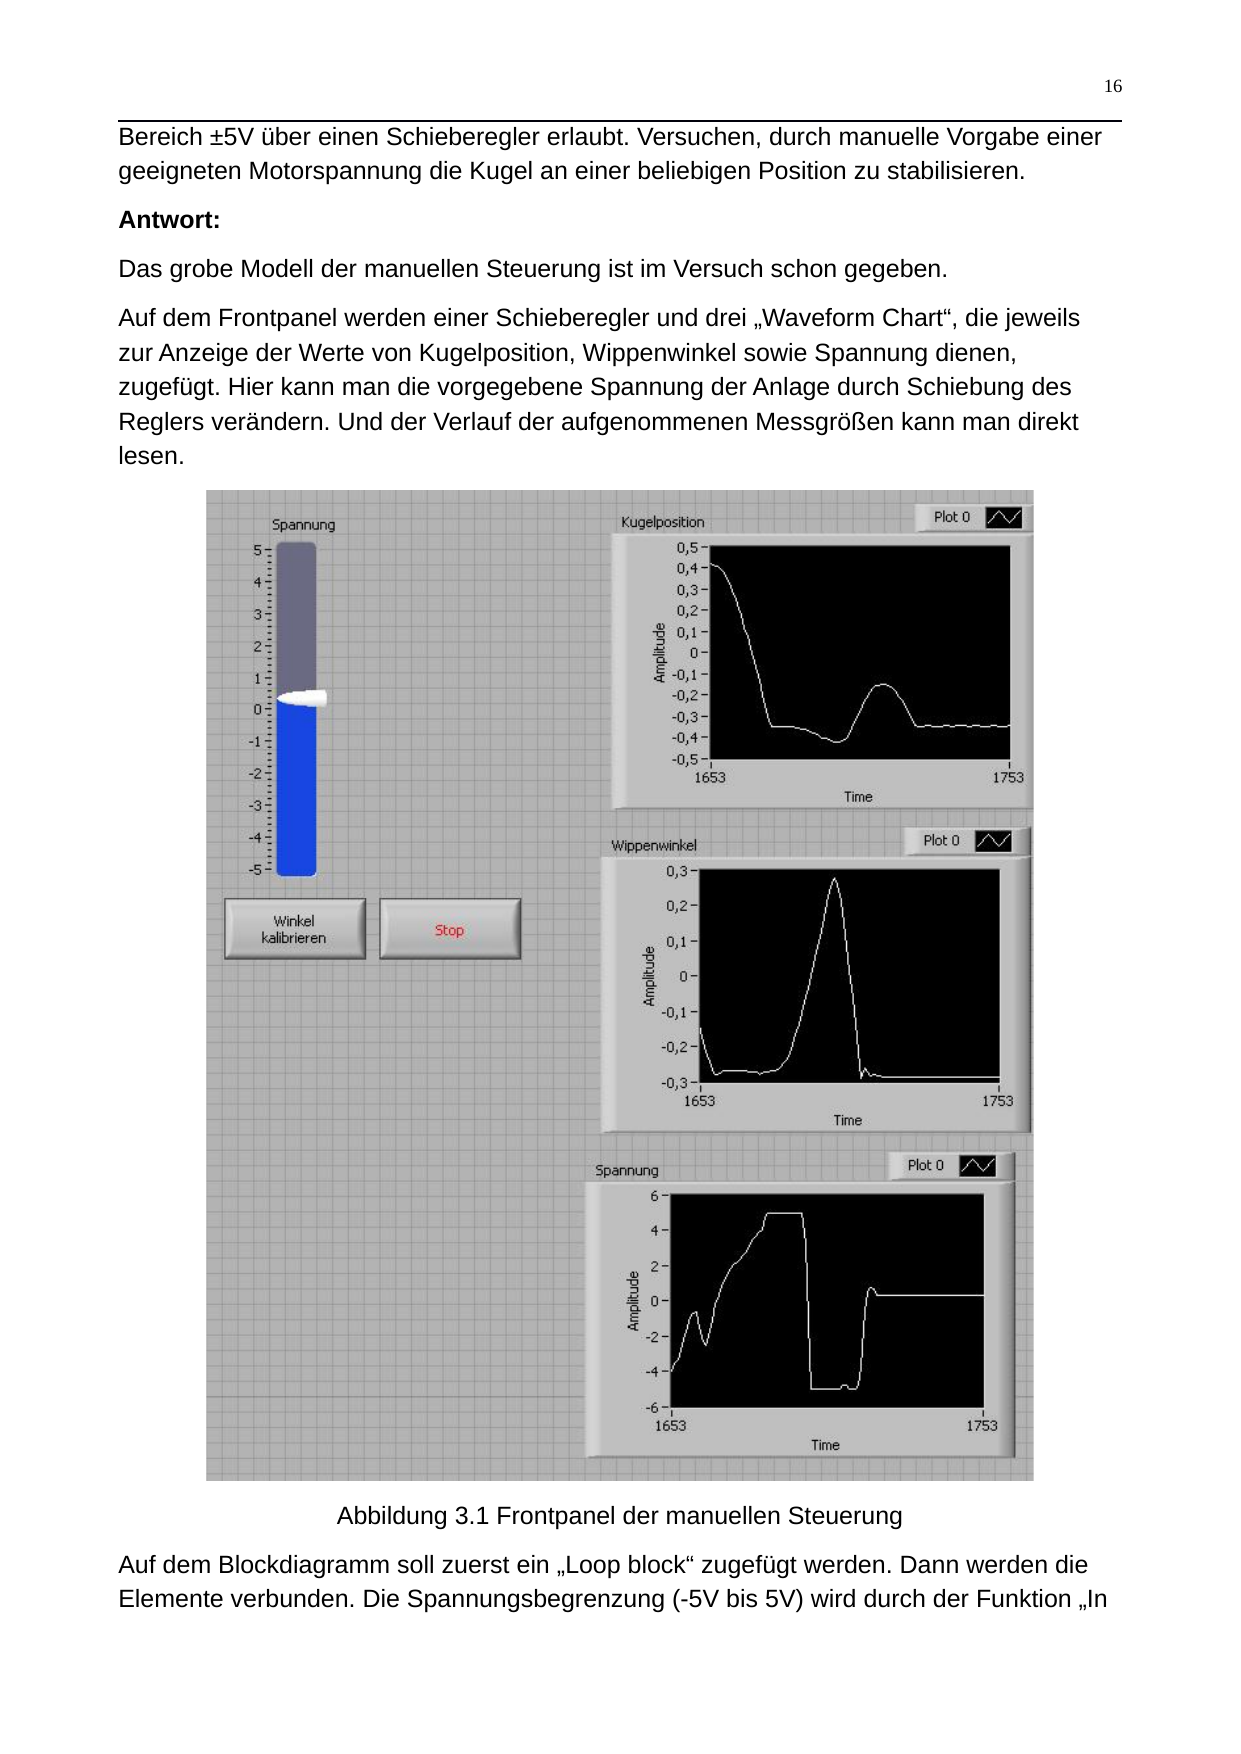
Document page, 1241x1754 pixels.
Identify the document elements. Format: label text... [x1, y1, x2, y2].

text Auf dem Blockdiagramm soll zuerst ein „Loop block“ zugefügt werden. Dann werden die Elemente verbunden. Die Spannungsbegrenzung (-5V bis 5V) wird durch der Funktion „In [118, 1550, 1122, 1613]
text Auf dem Frontpanel werden einer Schieberegler und drei „Waveform Chart“, die jeweils zur Anzeige der Werte von Kugelposition, Wippenwinkel sowie Spannung dienen, zugefügt. Hier kann man die vorgegebene Spannung der Anlage durch Schiebung des Reglers verändern. Und der Verlauf der aufgenommenen Messgrößen kann man direkt lesen. [118, 303, 1122, 470]
text Abbildung 3.1 Frontpanel der manuellen Steuerung [118, 1501, 1122, 1530]
picture [206, 490, 1034, 1481]
text Das grobe Modell der manuellen Steuerung ist im Versuch schon gegeben. [118, 254, 1122, 283]
text Bereich ±5V über einen Schieberegler erlaubt. Versuchen, durch manuelle Vorgabe einer geeigneten Motorspannung die Kugel an einer beliebigen Position zu stabilisieren. [118, 122, 1122, 185]
text Antwort: [118, 205, 1122, 234]
